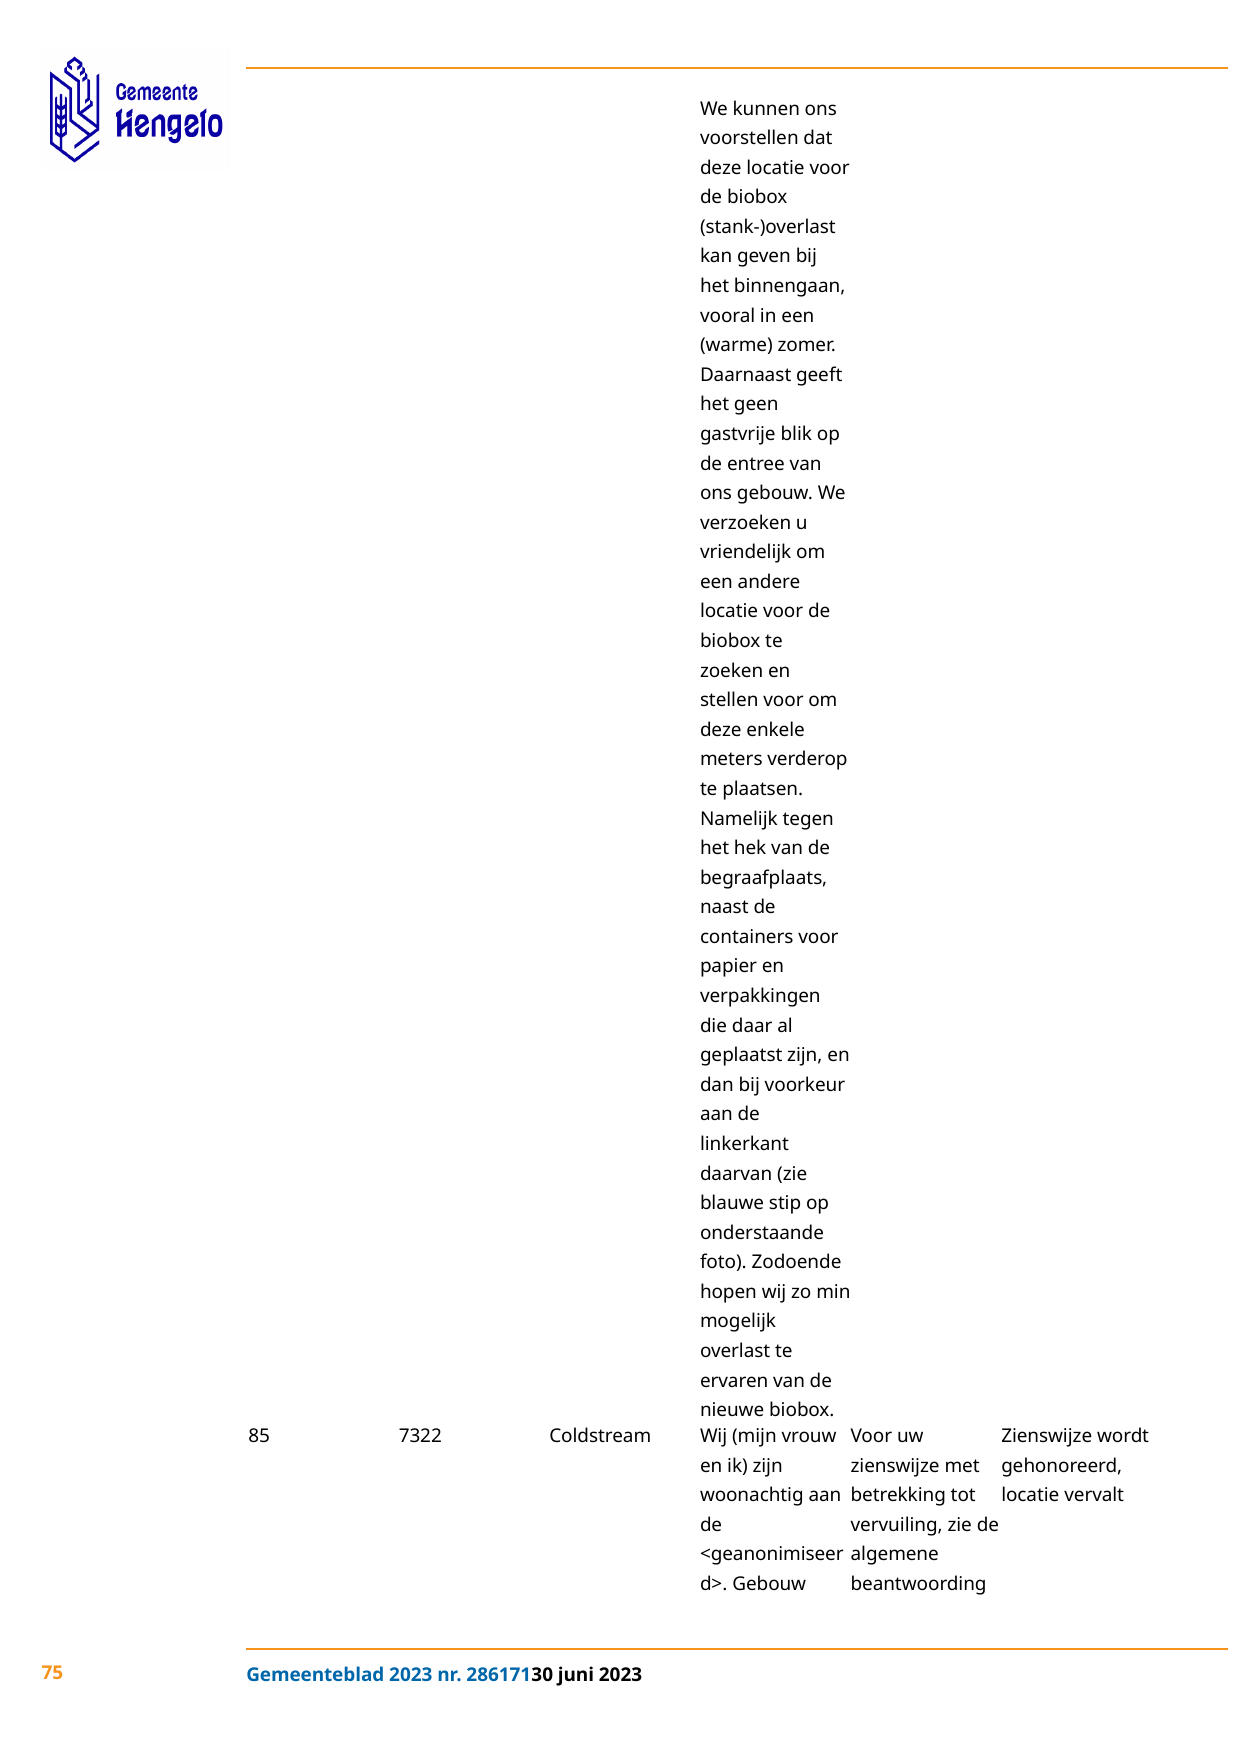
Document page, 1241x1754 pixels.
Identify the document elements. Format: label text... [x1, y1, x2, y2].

table_cell 7322 [399, 1422, 549, 1596]
table_cell [549, 95, 700, 1422]
table_cell [248, 95, 398, 1422]
table_cell 85 [248, 1422, 398, 1596]
table_cell Coldstream [549, 1422, 700, 1596]
table_cell Zienswijze wordt gehonoreerd, locatie vervalt [1001, 1422, 1152, 1596]
table_cell [399, 95, 549, 1422]
table_cell [1001, 95, 1152, 1422]
table_cell [850, 95, 1001, 1422]
picture [41, 47, 231, 172]
table_cell Wij (mijn vrouw en ik) zijn woonachtig aan de <geanonimiseerd>. Gebouw [700, 1422, 850, 1596]
table_cell Voor uw zienswijze met betrekking tot vervuiling, zie de algemene beantwoording [850, 1422, 1001, 1596]
table_cell We kunnen ons voorstellen dat deze locatie voor de biobox (stank-)overlast kan geven bij het binnengaan, vooral in een (warme) zomer. Daarnaast geeft het geen gastvrije blik op de entree van ons gebouw. We verzoeken u vriendelijk om een andere locatie voor de biobox te zoeken en stellen voor om deze enkele meters verderop te plaatsen. Namelijk tegen het hek van de begraafplaats, naast de containers voor papier en verpakkingen die daar al geplaatst zijn, en dan bij voorkeur aan de linkerkant daarvan (zie blauwe stip op onderstaande foto). Zodoende hopen wij zo min mogelijk overlast te ervaren van de nieuwe biobox. [700, 95, 850, 1422]
